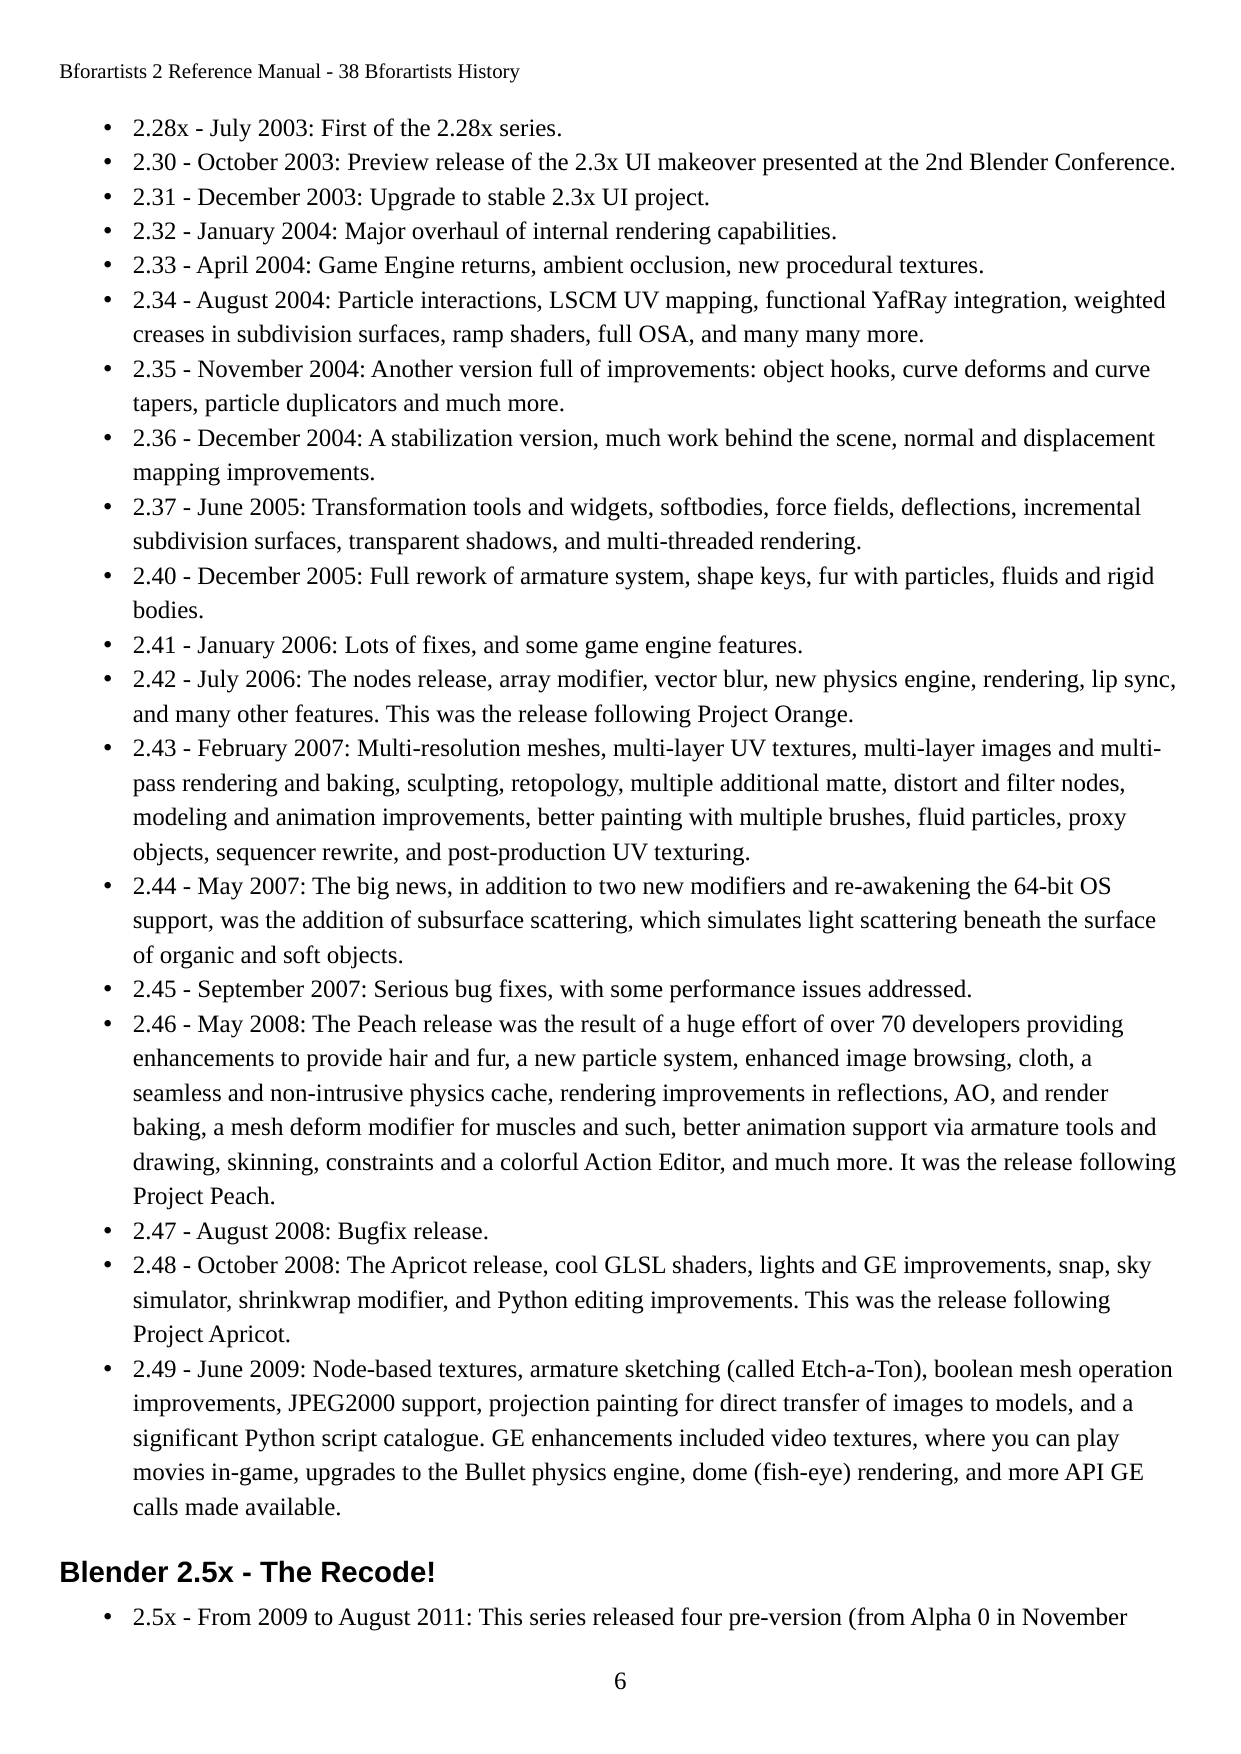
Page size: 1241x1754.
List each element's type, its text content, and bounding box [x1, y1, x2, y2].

list 2.47 - August 2008: Bugfix release. [103, 1216, 1181, 1245]
list 2.40 - December 2005: Full rework of armature system, shape keys, fur with particles, fluids and rigid bodies. [103, 561, 1181, 624]
list 2.35 - November 2004: Another version full of improvements: object hooks, curve deforms and curve tapers, particle duplicators and much more. [103, 354, 1181, 417]
list 2.45 - September 2007: Serious bug fixes, with some performance issues addressed. [103, 974, 1181, 1003]
list 2.33 - April 2004: Game Engine returns, ambient occlusion, new procedural textures. [103, 251, 1181, 279]
list 2.32 - January 2004: Major overhaul of internal rendering capabilities. [103, 216, 1181, 245]
list 2.5x - From 2009 to August 2011: This series released four pre-version (from Alpha 0 in November [103, 1602, 1181, 1630]
list 2.28x - July 2003: First of the 2.28x series. [103, 113, 1181, 141]
list 2.31 - December 2003: Upgrade to stable 2.3x UI project. [103, 182, 1181, 210]
list 2.30 - October 2003: Preview release of the 2.3x UI makeover presented at the 2nd Blender Conference. [103, 147, 1181, 176]
list 2.49 - June 2009: Node-based textures, armature sketching (called Etch-a-Ton), boolean mesh operation improvements, JPEG2000 support, projection painting for direct transfer of images to models, and a significant Python script catalogue. GE enhancements included video textures, where you can play movies in-game, upgrades to the Bullet physics engine, dome (fish-eye) rendering, and more API GE calls made available. [103, 1354, 1181, 1521]
list 2.48 - October 2008: The Apricot release, cool GLSL shaders, lights and GE improvements, snap, sky simulator, shrinkwrap modifier, and Python editing improvements. This was the release following Project Apricot. [103, 1250, 1181, 1348]
list 2.34 - August 2004: Particle interactions, LSCM UV mapping, functional YafRay integration, weighted creases in subdivision surfaces, ramp shaders, full OSA, and many many more. [103, 285, 1181, 348]
list 2.41 - January 2006: Lots of fixes, and some game engine features. [103, 630, 1181, 658]
list 2.44 - May 2007: The big news, in addition to two new modifiers and re-awakening the 64-bit OS support, was the addition of subsurface scattering, which simulates light scattering beneath the surface of organic and soft objects. [103, 871, 1181, 969]
list 2.42 - July 2006: The nodes release, array modifier, vector blur, new physics engine, rendering, lip sync, and many other features. This was the release following Project Orange. [103, 664, 1181, 727]
list 2.37 - June 2005: Transformation tools and widgets, softbodies, force fields, deflections, incremental subdivision surfaces, transparent shadows, and multi-threaded rendering. [103, 492, 1181, 555]
list 2.46 - May 2008: The Peach release was the result of a huge effort of over 70 developers providing enhancements to provide hair and fur, a new particle system, enhanced image browsing, cloth, a seamless and non-intrusive physics cache, rendering improvements in reflections, AO, and render baking, a mesh deform modifier for muscles and such, better animation support via armature tools and drawing, skinning, constraints and a colorful Action Editor, and much more. It was the release following Project Peach. [103, 1009, 1181, 1210]
list 2.43 - February 2007: Multi-resolution meshes, multi-layer UV textures, multi-layer images and multi-pass rendering and baking, sculpting, retopology, multiple additional matte, distort and filter nodes, modeling and animation improvements, better painting with multiple brushes, fluid particles, proxy objects, sequencer rewrite, and post-production UV texturing. [103, 733, 1181, 865]
subtitle Blender 2.5x - The Recode! [59, 1555, 1181, 1589]
list 2.36 - December 2004: A stabilization version, much work behind the scene, normal and displacement mapping improvements. [103, 423, 1181, 486]
